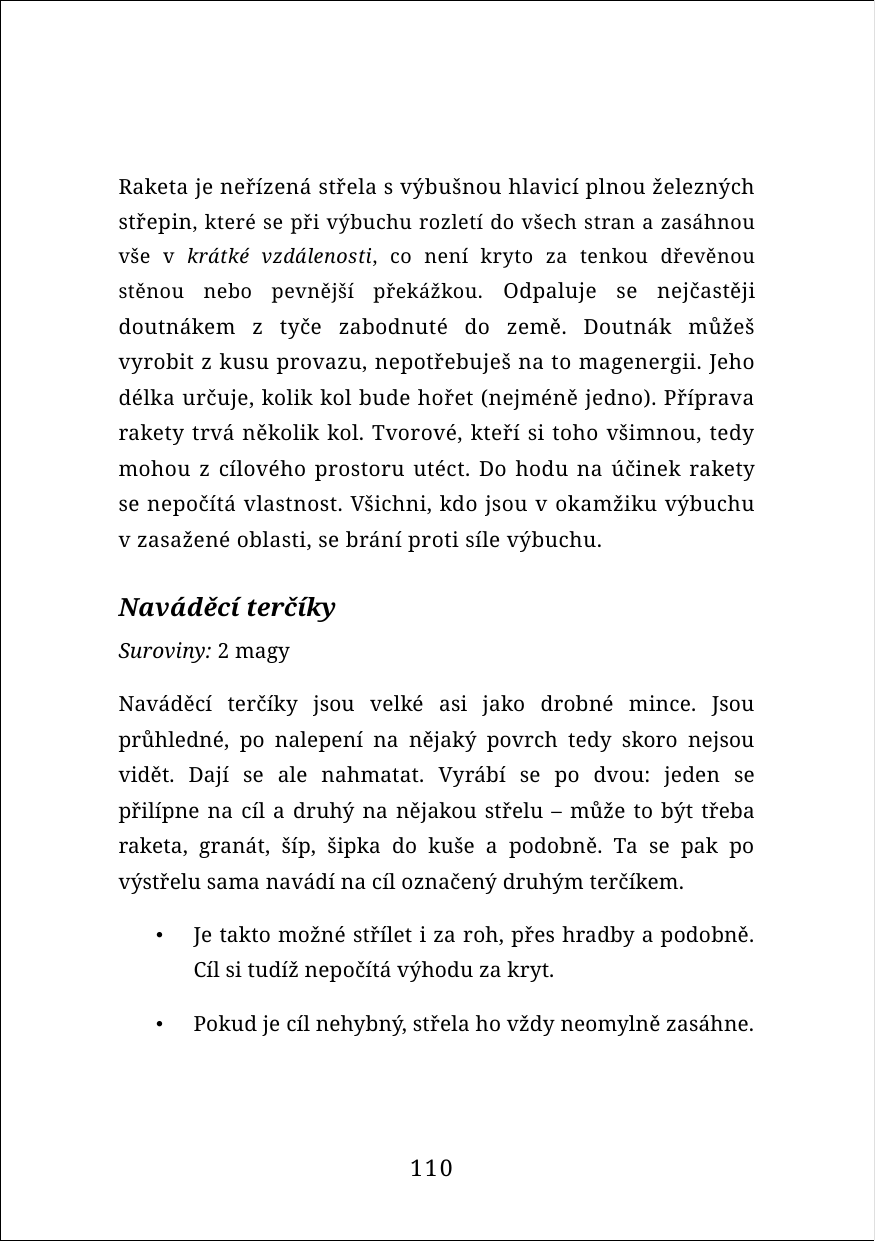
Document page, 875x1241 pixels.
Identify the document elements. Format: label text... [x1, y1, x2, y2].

text Suroviny: 2 magy [118, 636, 756, 664]
text Naváděcí terčíky jsou velké asi jako drobné mince. Jsou průhledné, po nalepení na nějaký povrch tedy skoro nejsou vidět. Dají se ale nahmatat. Vyrábí se po dvou: jeden se přilípne na cíl a druhý na nějakou střelu – může to být třeba raketa, granát, šíp, šipka do kuše a podobně. Ta se pak po výstřelu sama navádí na cíl označený druhým terčíkem. [118, 689, 756, 895]
text Raketa je neřízená střela s výbušnou hlavicí plnou železných střepin, které se při výbuchu rozletí do všech stran a zasáhnou vše v krátké vzdálenosti, co není kryto za tenkou dřevěnou stěnou nebo pevnější překážkou. Odpaluje se nejčastěji doutnákem z tyče zabodnuté do země. Doutnák můžeš vyrobit z kusu provazu, nepotřebuješ na to magenergii. Jeho délka určuje, kolik kol bude hořet (nejméně jedno). Příprava rakety trvá několik kol. Tvorové, kteří si toho všimnou, tedy mohou z cílového prostoru utéct. Do hodu na účinek rakety se nepočítá vlastnost. Všichni, kdo jsou v okamžiku výbuchu v zasažené oblasti, se brání proti síle výbuchu. [118, 172, 756, 553]
list Pokud je cíl nehybný, střela ho vždy neomylně zasáhne. [156, 1009, 756, 1037]
subtitle Naváděcí terčíky [118, 590, 756, 624]
list Je takto možné střílet i za roh, přes hradby a podobně. Cíl si tudíž nepočítá výhodu za kryt. [156, 920, 756, 984]
